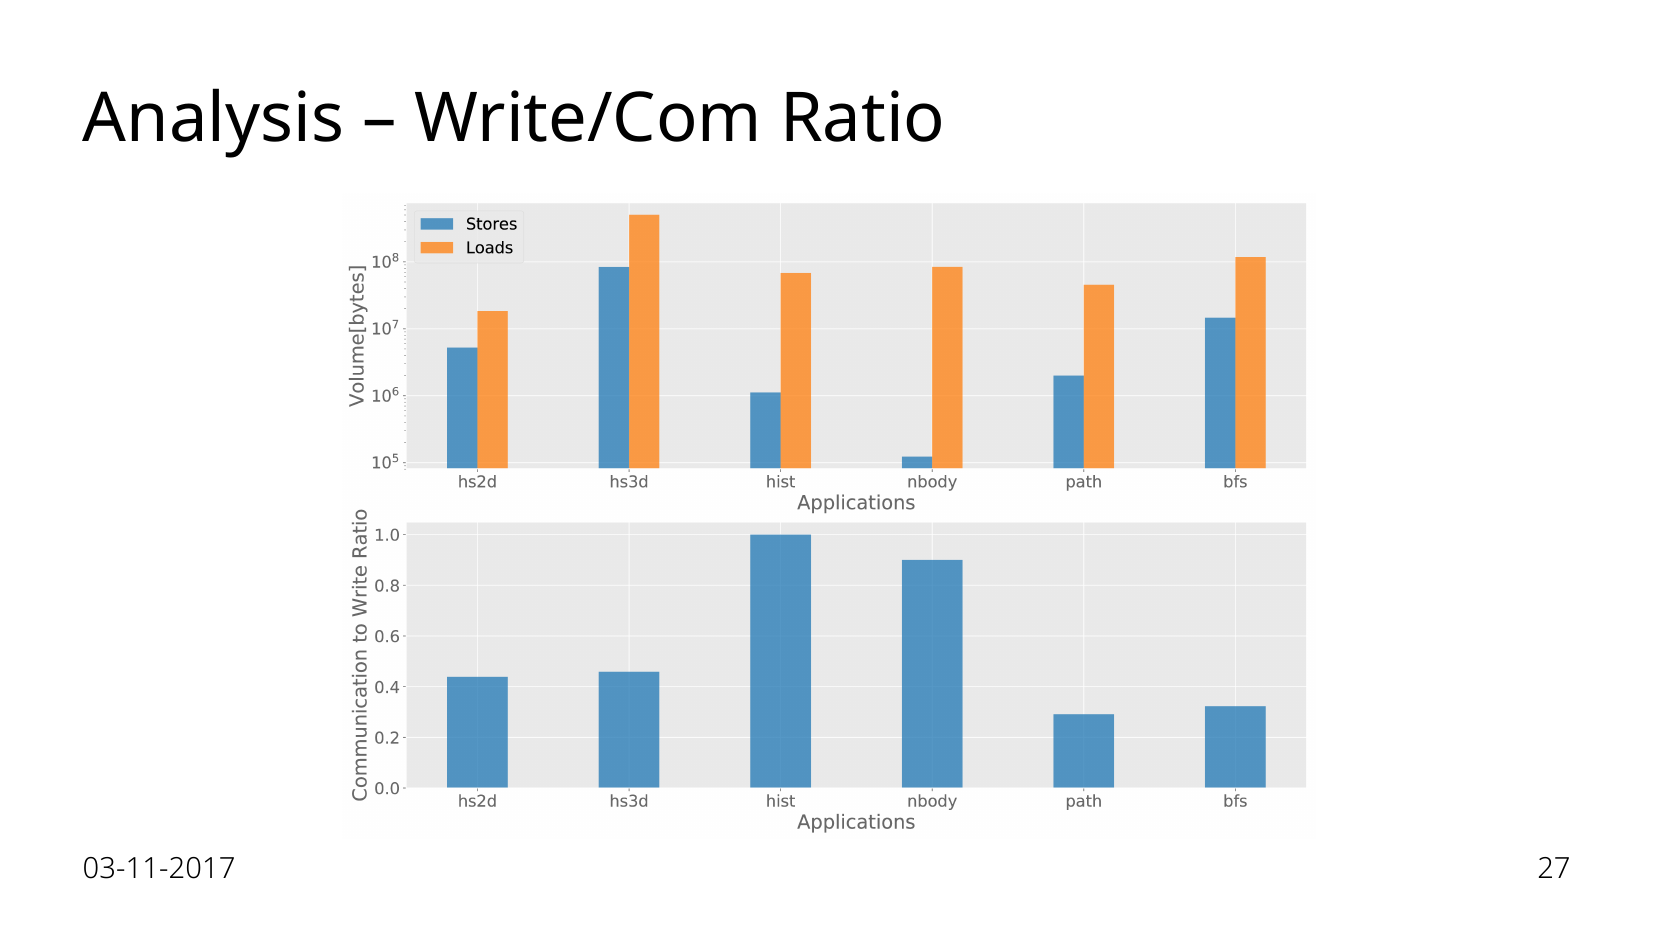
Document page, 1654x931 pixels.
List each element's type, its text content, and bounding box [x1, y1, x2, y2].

picture [342, 193, 1316, 839]
title Analysis – Write/Com Ratio [82, 37, 1571, 193]
